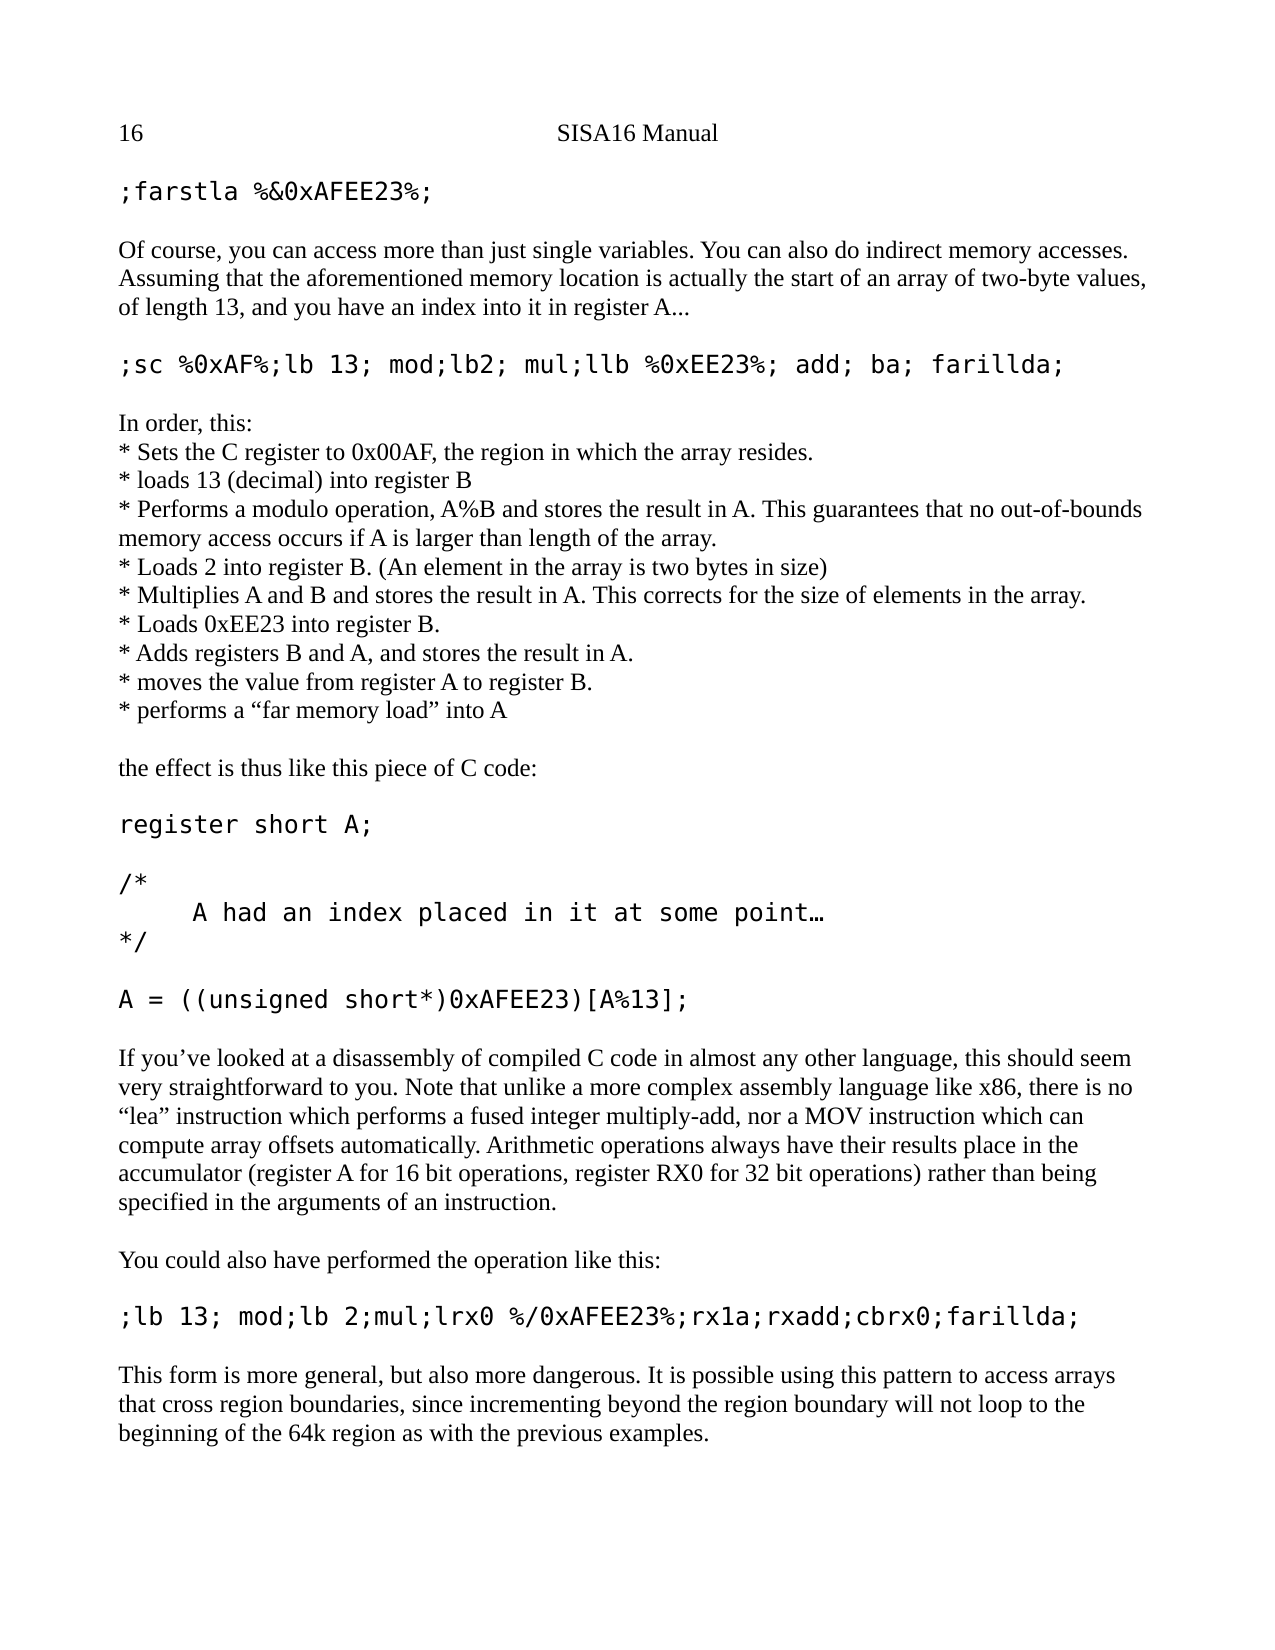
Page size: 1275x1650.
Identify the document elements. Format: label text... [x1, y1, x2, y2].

text A = ((unsigned short*)0xAFEE23)[A%13]; [118, 986, 1157, 1015]
text /* [118, 869, 1157, 898]
text You could also have performed the operation like this: [118, 1245, 1157, 1273]
text * performs a “far memory load” into A [118, 696, 1157, 724]
text ;lb 13; mod;lb 2;mul;lrx0 %/0xAFEE23%;rx1a;rxadd;cbrx0;farillda; [118, 1302, 1157, 1331]
text * Sets the C register to 0x00AF, the region in which the array resides. [118, 437, 1157, 466]
text In order, this: [118, 408, 1157, 437]
text * Adds registers B and A, and stores the result in A. [118, 638, 1157, 667]
text the effect is thus like this piece of C code: [118, 753, 1157, 811]
text */ [118, 927, 1157, 956]
text This form is more general, but also more dangerous. It is possible using this pattern to access arrays that cross region boundaries, since incrementing beyond the region boundary will not loop to the beginning of the 64k region as with the previous examples. [118, 1361, 1157, 1447]
text register short A; [118, 811, 1157, 840]
text * moves the value from register A to register B. [118, 667, 1157, 696]
text Of course, you can access more than just single variables. You can also do indirect memory accesses. Assuming that the aforementioned memory location is actually the start of an array of two-byte values, of length 13, and you have an index into it in register A... ;sc %0xAF%;lb 13; mod;lb2; mul;llb %0xEE23%; add; ba; farillda; [118, 235, 1157, 379]
text A had an index placed in it at some point… [118, 898, 1157, 927]
text ;farstla %&0xAFEE23%; [118, 177, 1157, 206]
text * Loads 2 into register B. (An element in the array is two bytes in size) * Multiplies A and B and stores the result in A. This corrects for the size of elements in the array. * Loads 0xEE23 into register B. [118, 552, 1157, 638]
text If you’ve looked at a disassembly of compiled C code in almost any other language, this should seem very straightforward to you. Note that unlike a more complex assembly language like x86, there is no “lea” instruction which performs a fused integer multiply-add, nor a MOV instruction which can compute array offsets automatically. Arithmetic operations always have their results place in the accumulator (register A for 16 bit operations, register RX0 for 32 bit operations) rather than being specified in the arguments of an instruction. [118, 1043, 1157, 1216]
text * loads 13 (decimal) into register B * Performs a modulo operation, A%B and stores the result in A. This guarantees that no out-of-bounds memory access occurs if A is larger than length of the array. [118, 466, 1157, 552]
